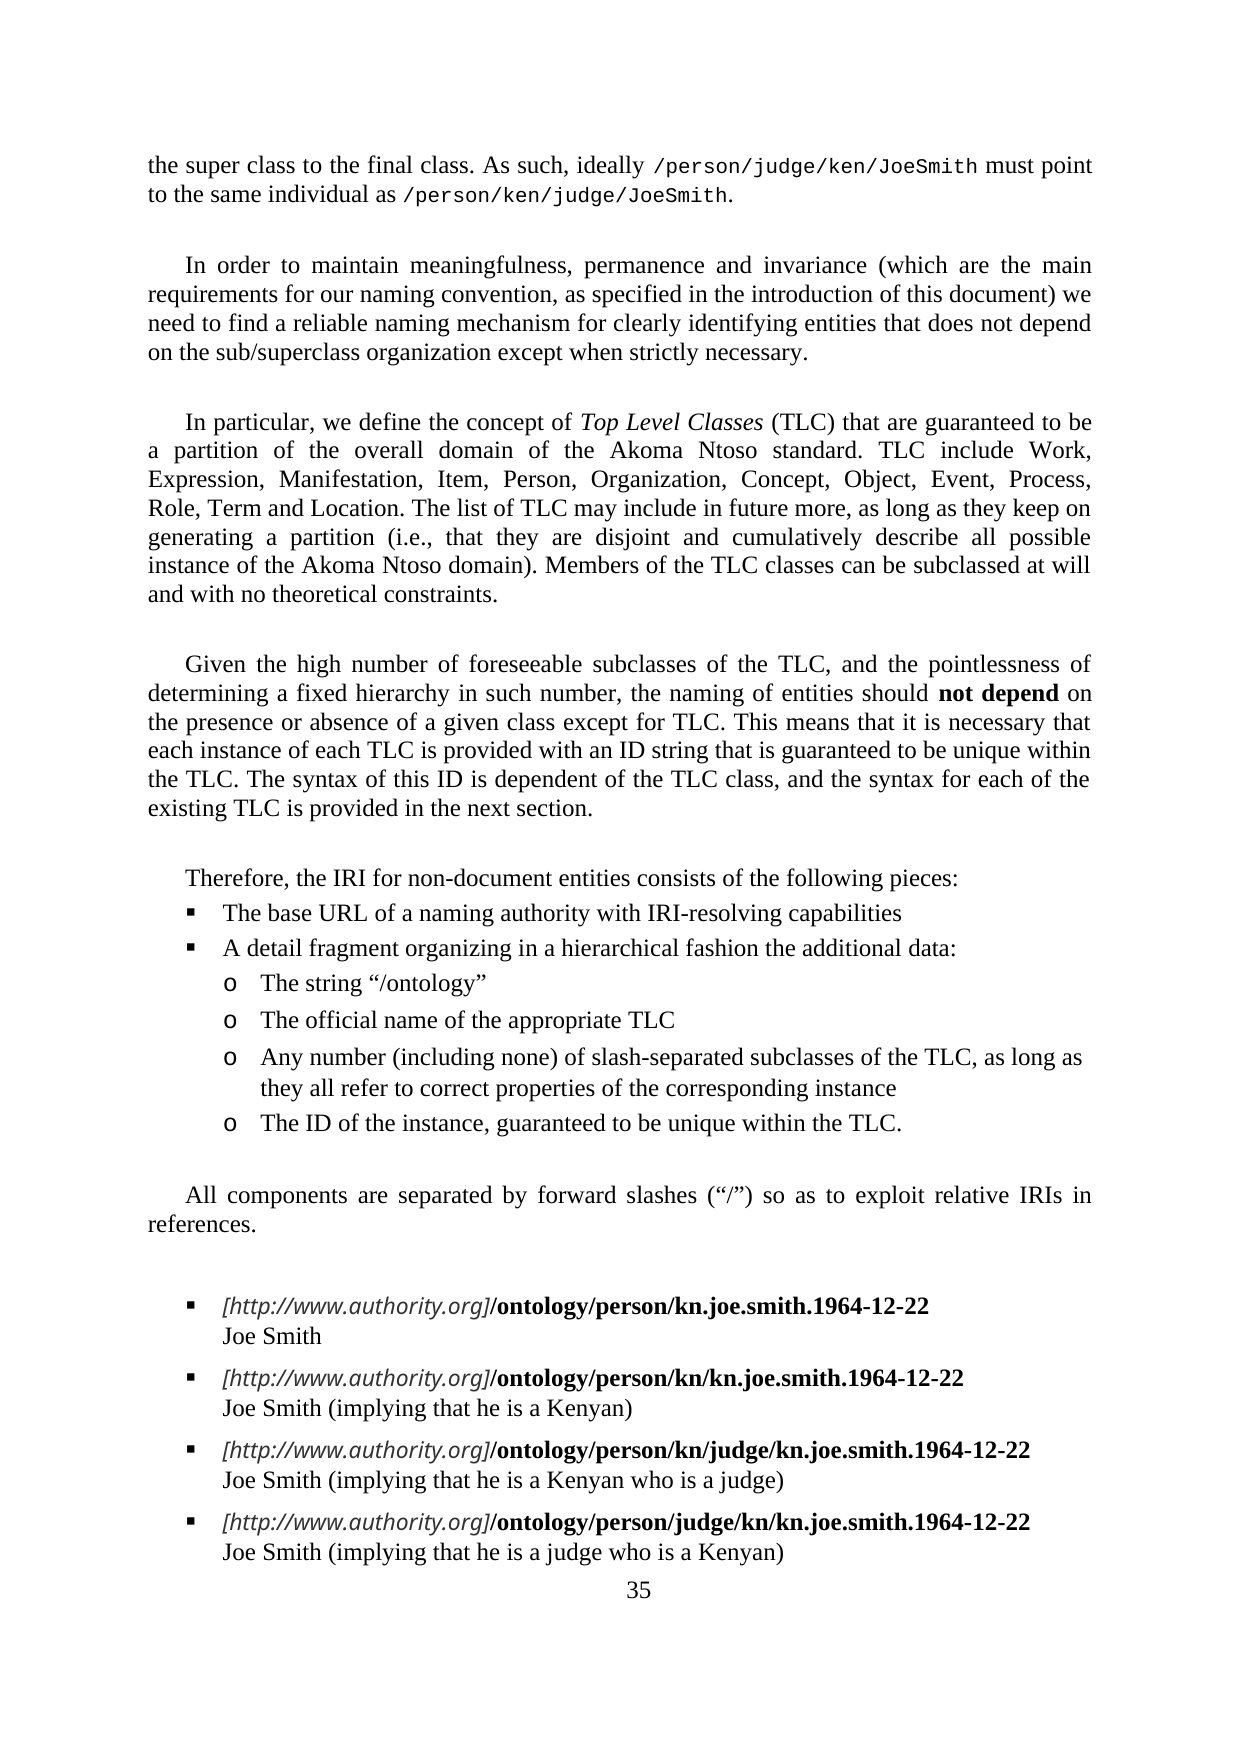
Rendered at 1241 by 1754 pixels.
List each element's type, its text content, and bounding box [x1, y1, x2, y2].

text Therefore, the IRI for non-document entities consists of the following pieces: [148, 863, 1092, 892]
list [http://www.authority.org]/ontology/person/kn/kn.joe.smith.1964-12-22 Joe Smith (implying that he is a Kenyan) [185, 1362, 1092, 1422]
list A detail fragment organizing in a hierarchical fashion the additional data: [185, 933, 1092, 962]
text Given the high number of foreseeable subclasses of the TLC, and the pointlessness of determining a fixed hierarchy in such number, the naming of entities should not depend on the presence or absence of a given class except for TLC. This means that it is necessary that each instance of each TLC is provided with an ID string that is guaranteed to be unique within the TLC. The syntax of this ID is dependent of the TLC class, and the syntax for each of the existing TLC is provided in the next section. [148, 649, 1092, 822]
list [http://www.authority.org]/ontology/person/kn.joe.smith.1964-12-22 Joe Smith [185, 1290, 1092, 1350]
list The string “/ontology” [223, 968, 1092, 999]
text the super class to the final class. As such, ideally /person/judge/ken/JoeSmith must point to the same individual as /person/ken/judge/JoeSmith. [148, 150, 1092, 209]
text In particular, we define the concept of Top Level Classes (TLC) that are guaranteed to be a partition of the overall domain of the Akoma Ntoso standard. TLC include Work, Expression, Manifestation, Item, Person, Organization, Concept, Object, Event, Process, Role, Term and Location. The list of TLC may include in future more, as long as they keep on generating a partition (i.e., that they are disjoint and cumulatively describe all possible instance of the Akoma Ntoso domain). Members of the TLC classes can be subclassed at will and with no theoretical constraints. [148, 407, 1092, 608]
list [http://www.authority.org]/ontology/person/judge/kn/kn.joe.smith.1964-12-22 Joe Smith (implying that he is a judge who is a Kenyan) [185, 1506, 1092, 1566]
text In order to maintain meaningfulness, permanence and invariance (which are the main requirements for our naming convention, as specified in the introduction of this document) we need to find a reliable naming mechanism for clearly identifying entities that does not depend on the sub/superclass organization except when strictly necessary. [148, 250, 1092, 365]
list [http://www.authority.org]/ontology/person/kn/judge/kn.joe.smith.1964-12-22 Joe Smith (implying that he is a Kenyan who is a judge) [185, 1434, 1092, 1494]
list The ID of the instance, guaranteed to be unique within the TLC. [223, 1108, 1092, 1139]
list Any number (including none) of slash-separated subclasses of the TLC, as long as they all refer to correct properties of the corresponding instance [223, 1042, 1092, 1102]
list The base URL of a naming authority with IRI-resolving capabilities [185, 898, 1092, 927]
text All components are separated by forward slashes (“/”) so as to exploit relative IRIs in references. [148, 1180, 1092, 1237]
list The official name of the appropriate TLC [223, 1005, 1092, 1036]
